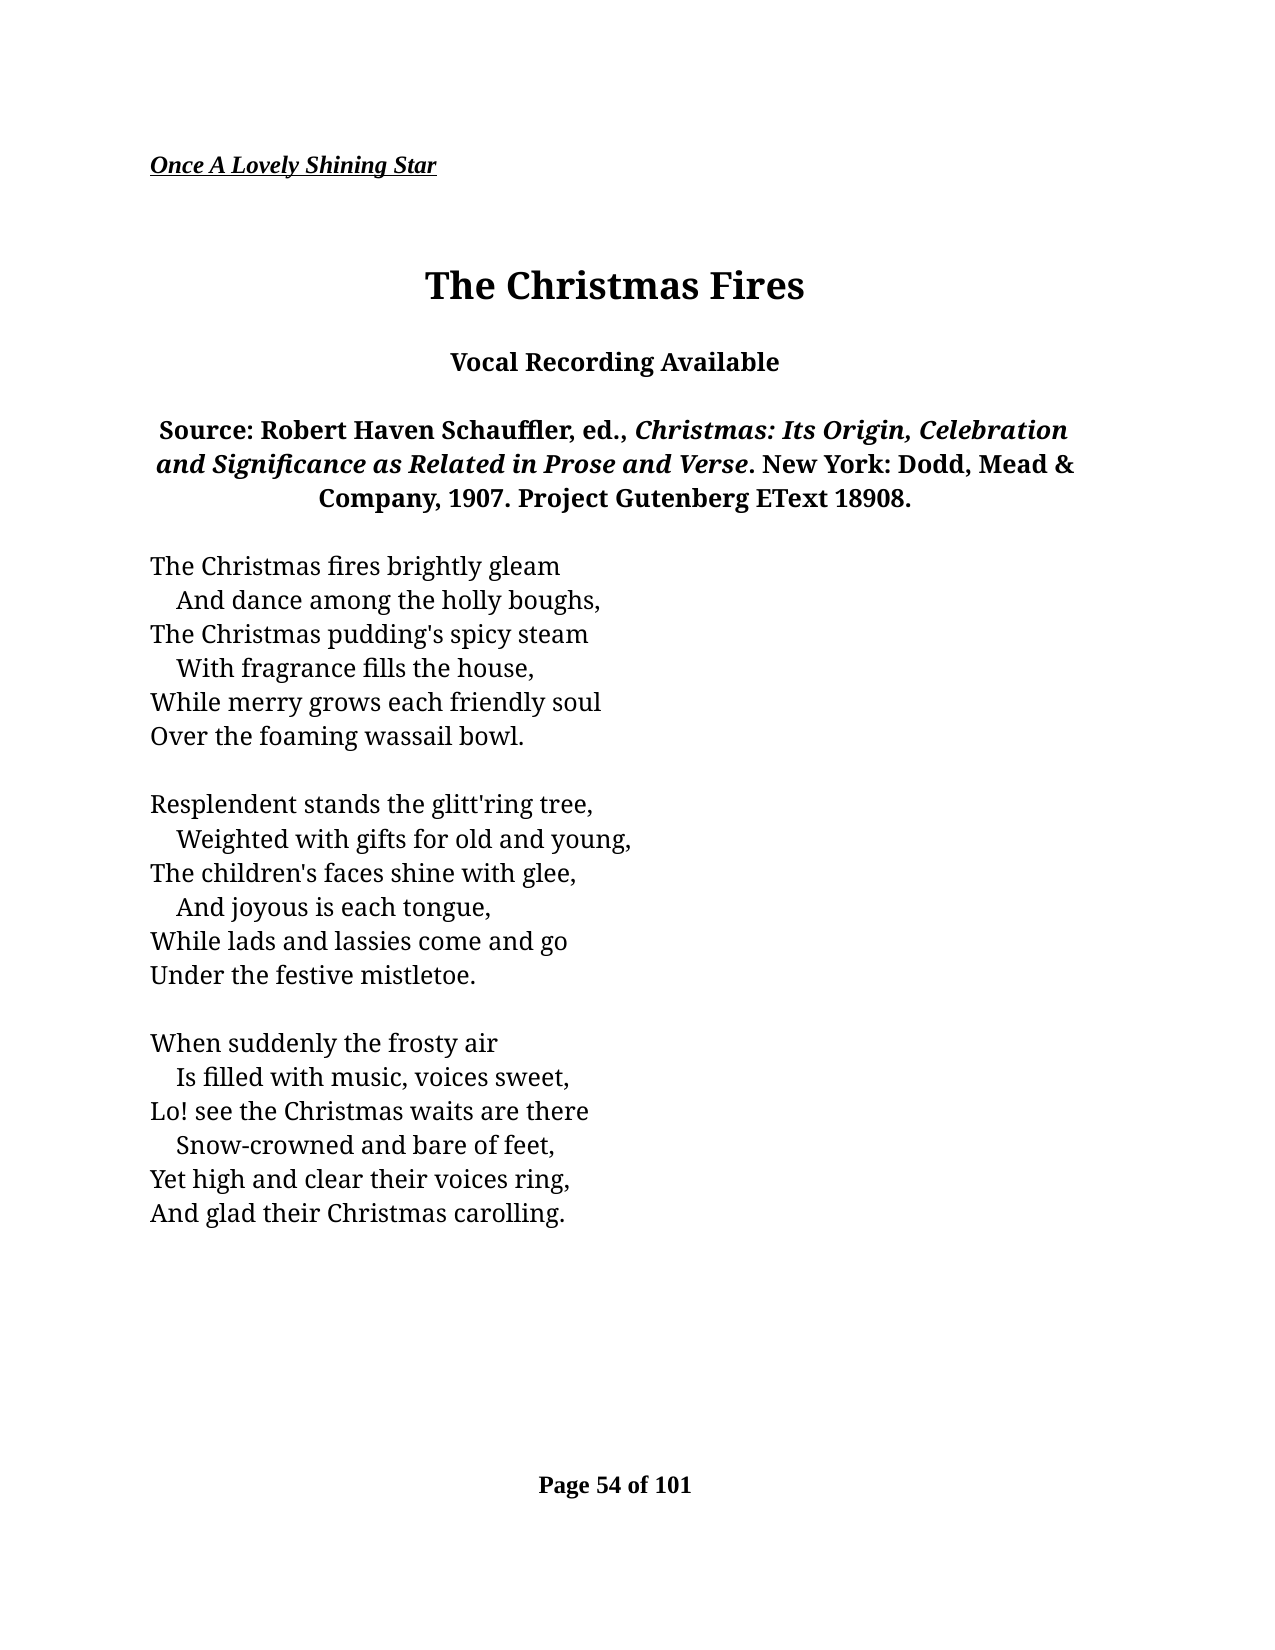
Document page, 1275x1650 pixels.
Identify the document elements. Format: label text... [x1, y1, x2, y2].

text Yet high and clear their voices ring, [150, 1162, 1080, 1196]
text The Christmas Fires [150, 259, 1080, 310]
text The Christmas pudding's spicy steam [150, 617, 1080, 651]
text While lads and lassies come and go [150, 923, 1080, 957]
text And glad their Christmas carolling. [150, 1196, 1080, 1230]
text Lo! see the Christmas waits are there [150, 1094, 1080, 1128]
text Over the foaming wassail bowl. [150, 719, 1080, 753]
text Resplendent stands the glitt'ring tree, [150, 787, 1080, 821]
text Snow-crowned and bare of feet, [150, 1128, 1080, 1162]
text And dance among the holly boughs, [150, 583, 1080, 617]
text While merry grows each friendly soul [150, 685, 1080, 719]
text Under the festive mistletoe. [150, 957, 1080, 992]
text And joyous is each tongue, [150, 889, 1080, 923]
text With fragrance fills the house, [150, 651, 1080, 685]
text The children's faces shine with glee, [150, 855, 1080, 889]
text When suddenly the frosty air [150, 1026, 1080, 1060]
text Source: Robert Haven Schauffler, ed., Christmas: Its Origin, Celebration and Significance as Related in Prose and Verse. New York: Dodd, Mead & Company, 1907. Project Gutenberg EText 18908. [150, 412, 1080, 515]
text Vocal Recording Available [150, 344, 1080, 378]
text Weighted with gifts for old and young, [150, 821, 1080, 855]
text The Christmas fires brightly gleam [150, 549, 1080, 583]
text Is filled with music, voices sweet, [150, 1060, 1080, 1094]
